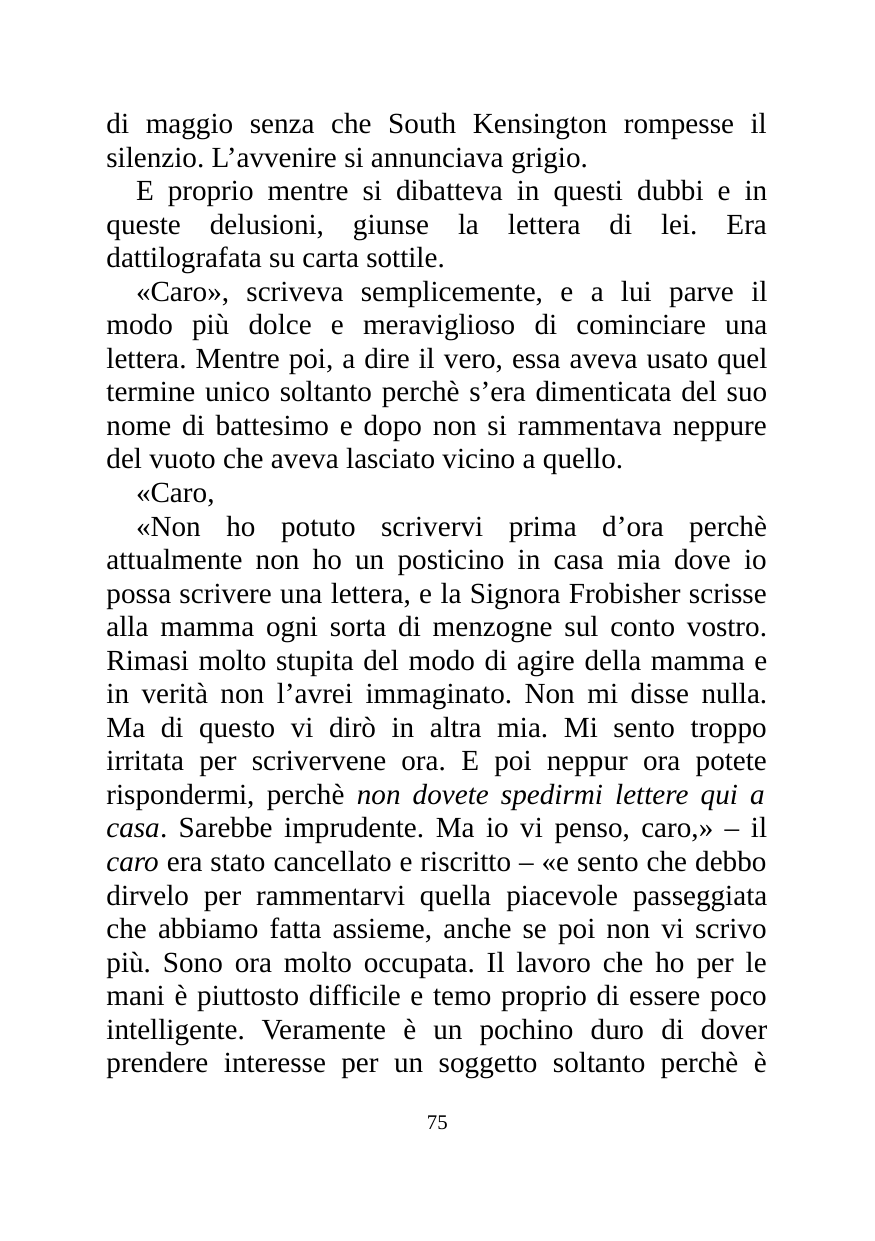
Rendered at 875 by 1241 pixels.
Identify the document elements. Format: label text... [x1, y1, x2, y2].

text di maggio senza che South Kensington rompesse il silenzio. L’avvenire si annunciava grigio. [106, 106, 768, 173]
text «Non ho potuto scrivervi prima d’ora perchè attualmente non ho un posticino in casa mia dove io possa scrivere una lettera, e la Signora Frobisher scrisse alla mamma ogni sorta di menzogne sul conto vostro. Rimasi molto stupita del modo di agire della mamma e in verità non l’avrei immaginato. Non mi disse nulla. Ma di questo vi dirò in altra mia. Mi sento troppo irritata per scrivervene ora. E poi neppur ora potete rispondermi, perchè non dovete spedirmi lettere qui a casa. Sarebbe imprudente. Ma io vi penso, caro,» – il caro era stato cancellato e riscritto – «e sento che debbo dirvelo per rammentarvi quella piacevole passeggiata che abbiamo fatta assieme, anche se poi non vi scrivo più. Sono ora molto occupata. Il lavoro che ho per le mani è piuttosto difficile e temo proprio di essere poco intelligente. Veramente è un pochino duro di dover prendere interesse per un soggetto soltanto perchè è [106, 509, 768, 1079]
text «Caro», scriveva semplicemente, e a lui parve il modo più dolce e meraviglioso di cominciare una lettera. Mentre poi, a dire il vero, essa aveva usato quel termine unico soltanto perchè s’era dimenticata del suo nome di battesimo e dopo non si rammentava neppure del vuoto che aveva lasciato vicino a quello. [106, 274, 768, 475]
text E proprio mentre si dibatteva in questi dubbi e in queste delusioni, giunse la lettera di lei. Era dattilografata su carta sottile. [106, 173, 768, 274]
text «Caro, [106, 475, 768, 509]
